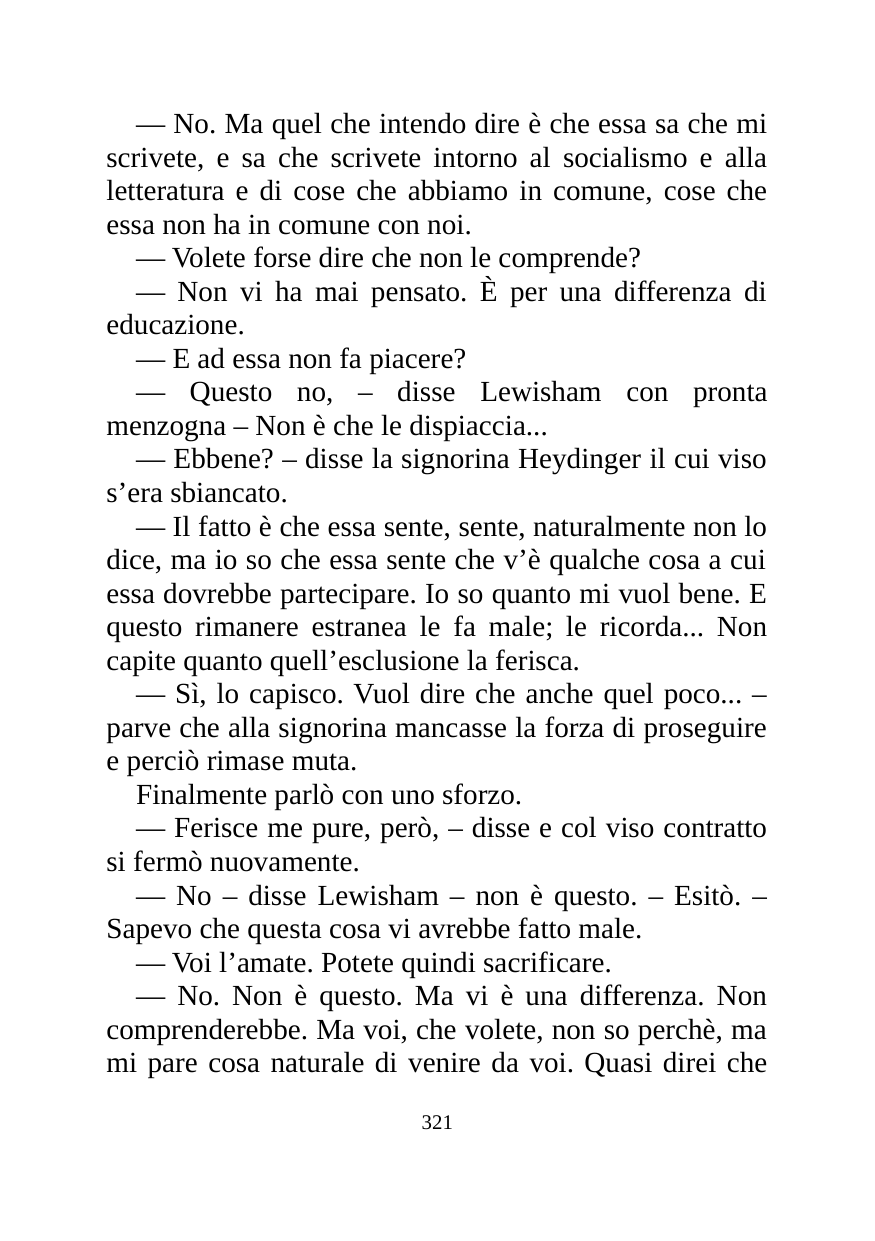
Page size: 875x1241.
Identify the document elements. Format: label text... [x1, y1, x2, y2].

text — Volete forse dire che non le comprende? [106, 240, 768, 274]
text — Voi l’amate. Potete quindi sacrificare. [106, 945, 768, 978]
text — Sì, lo capisco. Vuol dire che anche quel poco... – parve che alla signorina mancasse la forza di proseguire e perciò rimase muta. [106, 676, 768, 777]
text Finalmente parlò con uno sforzo. [106, 777, 768, 811]
text — E ad essa non fa piacere? [106, 341, 768, 374]
text — No. Ma quel che intendo dire è che essa sa che mi scrivete, e sa che scrivete intorno al socialismo e alla letteratura e di cose che abbiamo in comune, cose che essa non ha in comune con noi. [106, 106, 768, 240]
text — Non vi ha mai pensato. È per una differenza di educazione. [106, 274, 768, 341]
text — Ebbene? – disse la signorina Heydinger il cui viso s’era sbiancato. [106, 442, 768, 509]
text — Ferisce me pure, però, – disse e col viso contratto si fermò nuovamente. [106, 811, 768, 878]
text — Questo no, – disse Lewisham con pronta menzogna – Non è che le dispiaccia... [106, 374, 768, 442]
text — Il fatto è che essa sente, sente, naturalmente non lo dice, ma io so che essa sente che v’è qualche cosa a cui essa dovrebbe partecipare. Io so quanto mi vuol bene. E questo rimanere estranea le fa male; le ricorda... Non capite quanto quell’esclusione la ferisca. [106, 509, 768, 676]
text — No – disse Lewisham – non è questo. – Esitò. – Sapevo che questa cosa vi avrebbe fatto male. [106, 878, 768, 945]
text — No. Non è questo. Ma vi è una differenza. Non comprenderebbe. Ma voi, che volete, non so perchè, ma mi pare cosa naturale di venire da voi. Quasi direi che [106, 978, 768, 1079]
